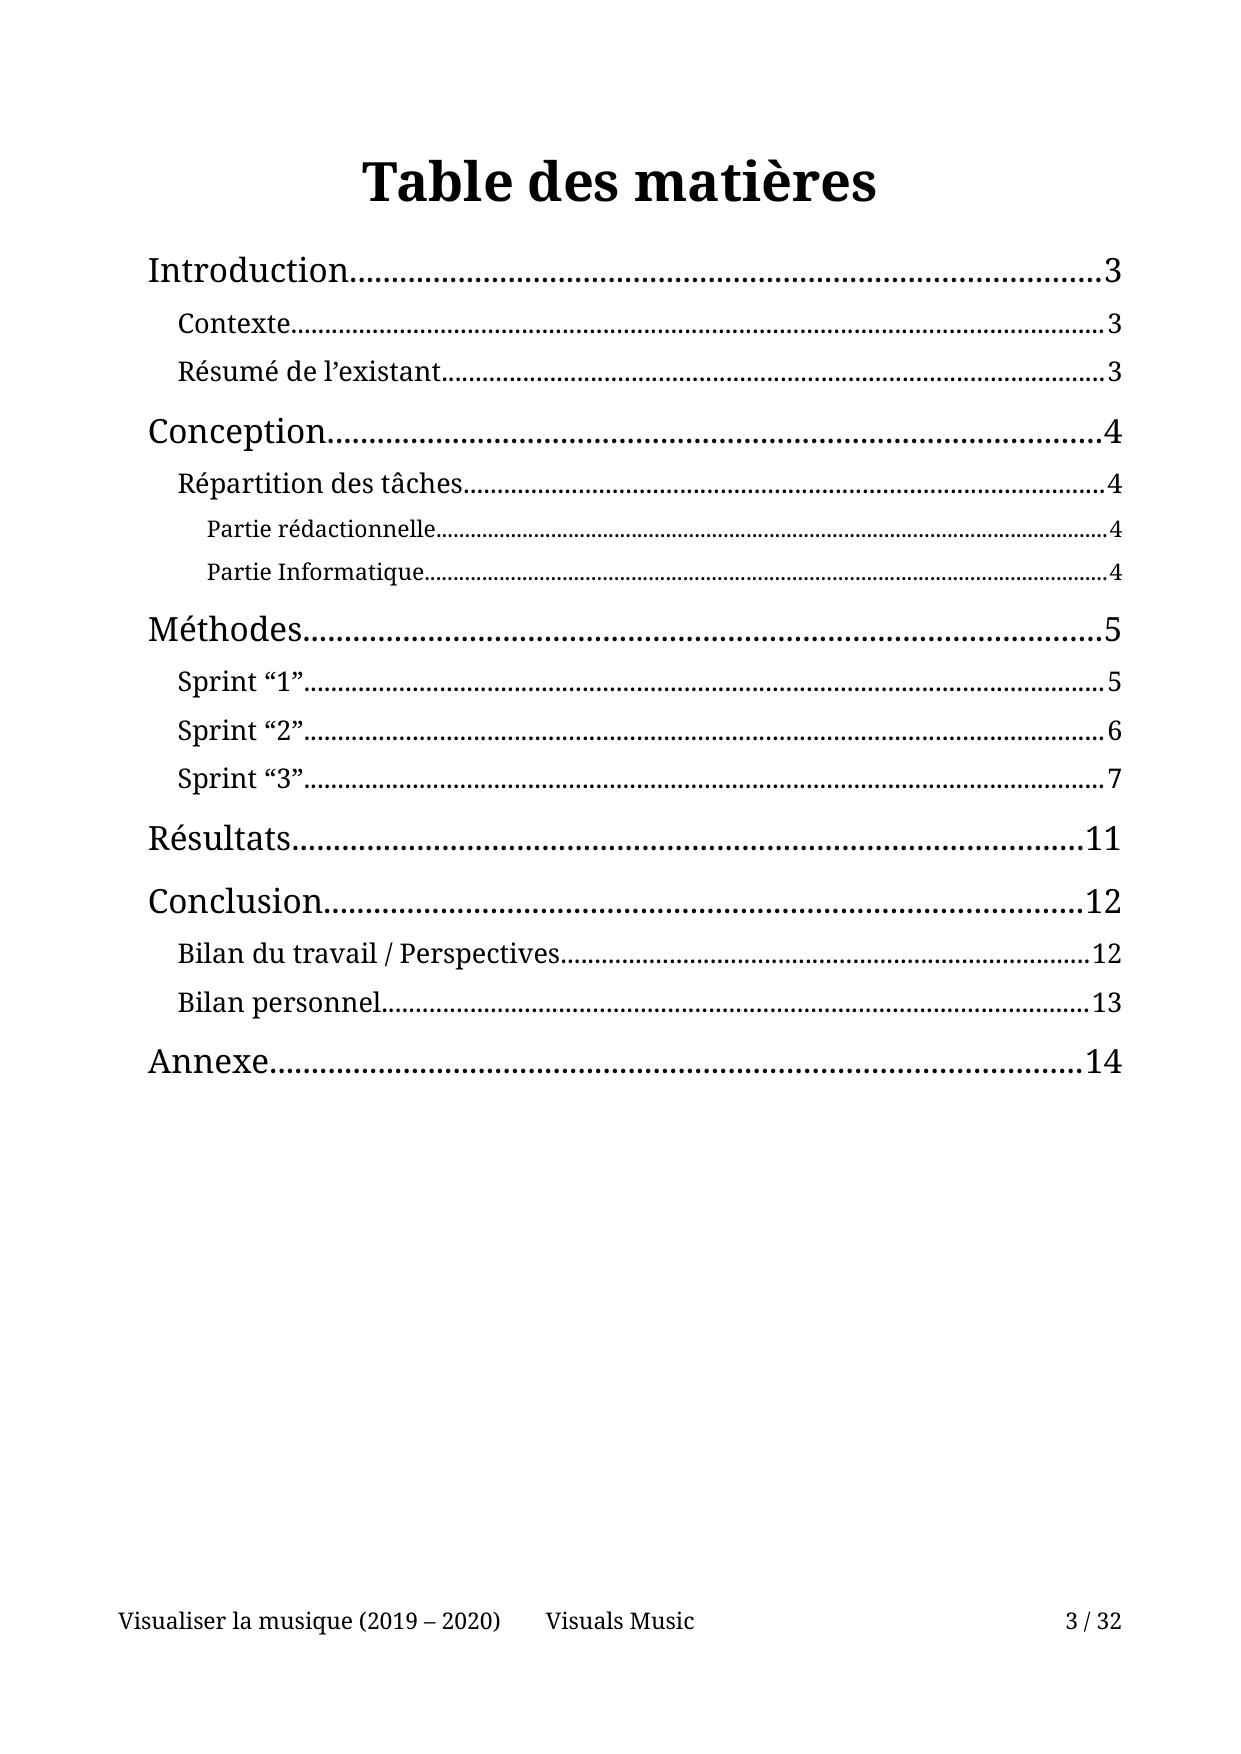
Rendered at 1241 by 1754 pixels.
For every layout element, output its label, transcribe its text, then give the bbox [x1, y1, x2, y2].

text Sprint “2” 6 [177, 711, 1122, 748]
text Résumé de l’existant 3 [177, 353, 1122, 390]
text Partie rédactionnelle 4 [207, 513, 1122, 544]
text Conception 4 [148, 407, 1122, 453]
text Sprint “1” 5 [177, 662, 1122, 699]
text Répartition des tâches 4 [177, 465, 1122, 502]
text Partie Informatique 4 [207, 556, 1122, 588]
text Sprint “3” 7 [177, 760, 1122, 797]
text Conclusion 12 [148, 877, 1122, 923]
subtitle Table des matières [118, 143, 1122, 217]
text Bilan du travail / Perspectives 12 [177, 935, 1122, 972]
text Bilan personnel 13 [177, 983, 1122, 1020]
text Méthodes 5 [148, 605, 1122, 651]
text Contexte 3 [177, 304, 1122, 341]
text Annexe 14 [148, 1038, 1122, 1083]
text Résultats 11 [148, 814, 1122, 860]
text Introduction 3 [148, 247, 1122, 292]
